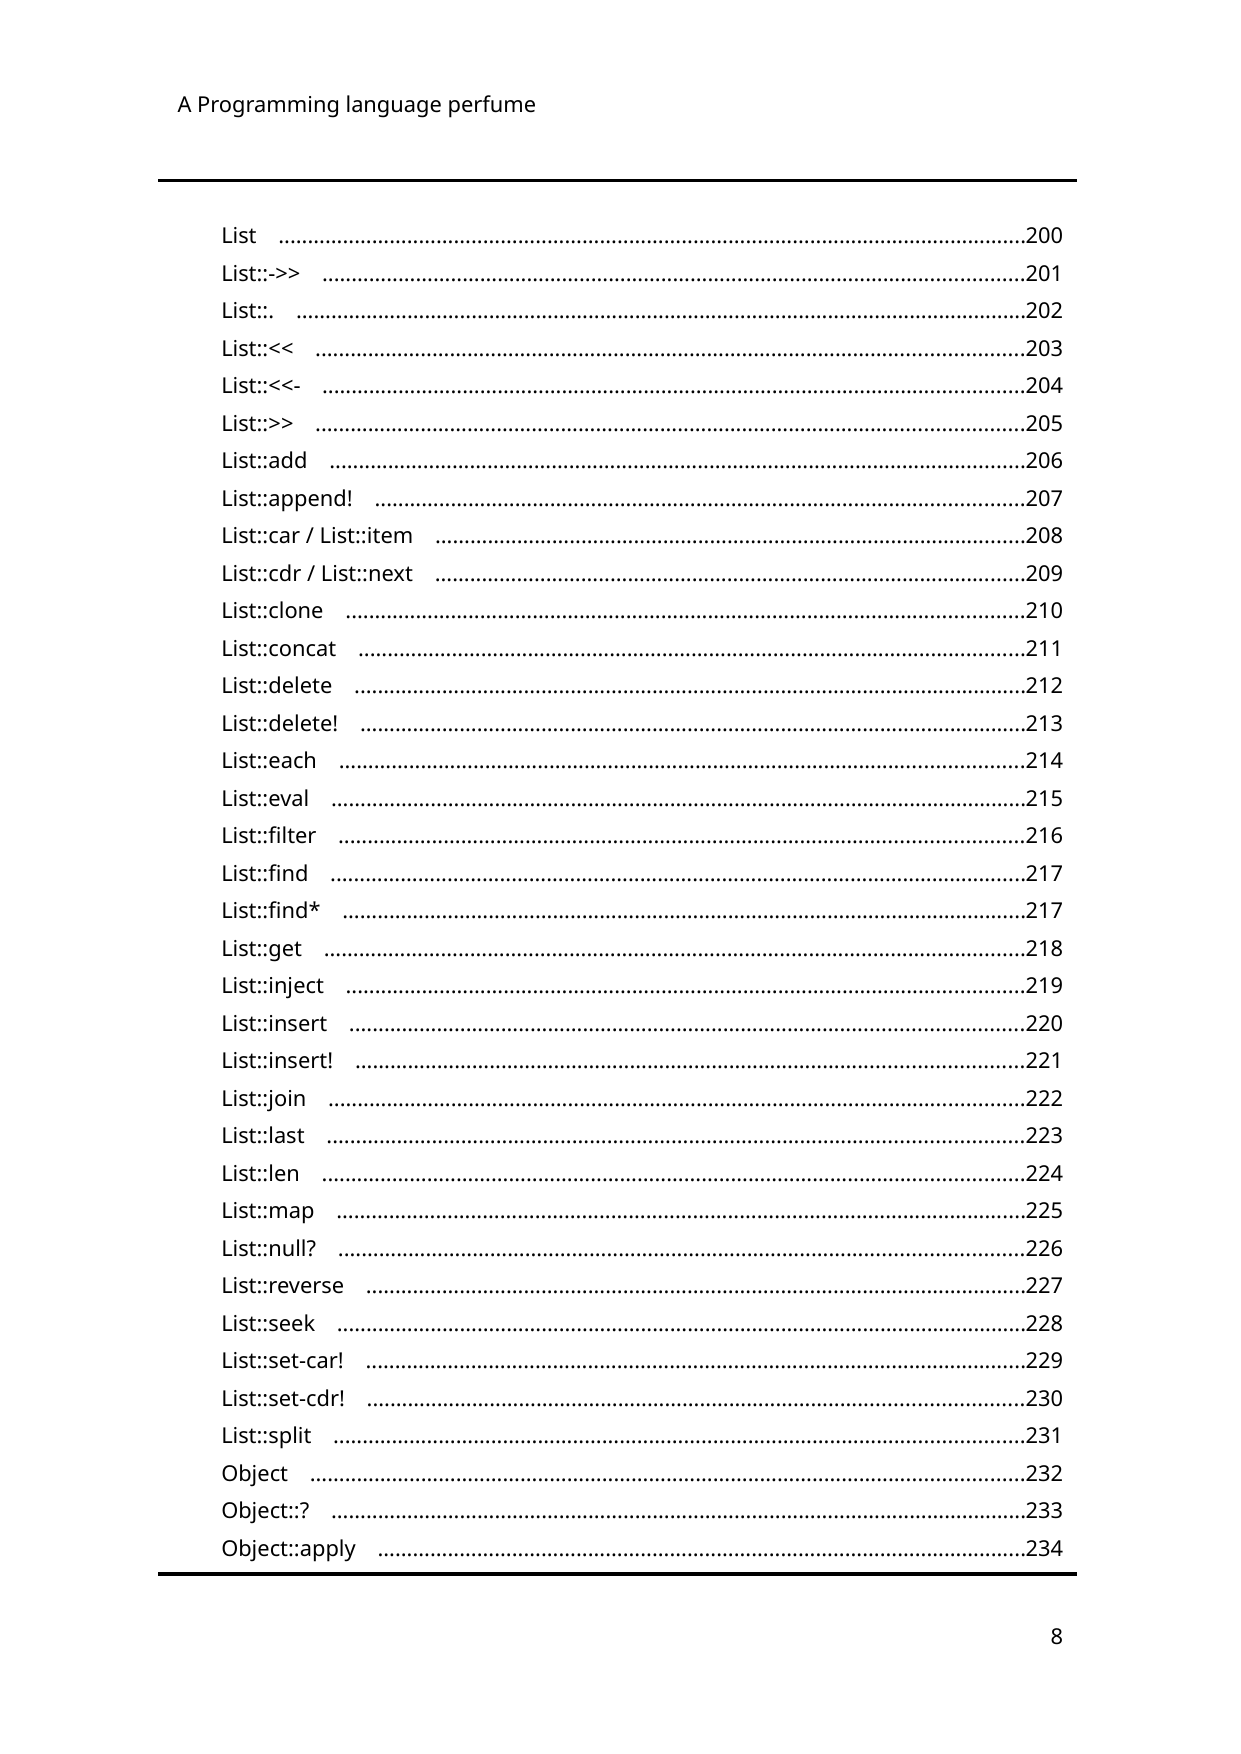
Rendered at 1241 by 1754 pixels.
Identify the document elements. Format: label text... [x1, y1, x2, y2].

text Object::? 233 [221, 1492, 1063, 1529]
text List::delete 212 [221, 667, 1063, 704]
text List::last 223 [221, 1117, 1063, 1154]
text List::->> 201 [221, 254, 1063, 292]
text List::>> 205 [221, 404, 1063, 442]
text List::reverse 227 [221, 1267, 1063, 1304]
text List::map 225 [221, 1192, 1063, 1229]
text List::len 224 [221, 1154, 1063, 1192]
text List::split 231 [221, 1417, 1063, 1454]
text List::seek 228 [221, 1304, 1063, 1342]
text List::set-car! 229 [221, 1342, 1063, 1379]
text Object 232 [221, 1454, 1063, 1492]
text List::each 214 [221, 742, 1063, 779]
text List::insert 220 [221, 1004, 1063, 1042]
text List::insert! 221 [221, 1042, 1063, 1079]
text List::cdr / List::next 209 [221, 554, 1063, 592]
text Object::apply 234 [221, 1529, 1063, 1567]
text List::eval 215 [221, 779, 1063, 817]
text List::find* 217 [221, 892, 1063, 929]
text List::add 206 [221, 442, 1063, 479]
text List::find 217 [221, 854, 1063, 892]
text List::set-cdr! 230 [221, 1379, 1063, 1417]
text List::car / List::item 208 [221, 517, 1063, 554]
text List::filter 216 [221, 817, 1063, 854]
text List::get 218 [221, 929, 1063, 967]
text List::concat 211 [221, 629, 1063, 667]
text List::join 222 [221, 1079, 1063, 1117]
text List::<<- 204 [221, 367, 1063, 404]
text List 200 [221, 217, 1063, 254]
text List::<< 203 [221, 329, 1063, 367]
text List::null? 226 [221, 1229, 1063, 1267]
text List::clone 210 [221, 592, 1063, 629]
text List::inject 219 [221, 967, 1063, 1004]
text List::. 202 [221, 292, 1063, 329]
text List::delete! 213 [221, 704, 1063, 742]
text List::append! 207 [221, 479, 1063, 517]
